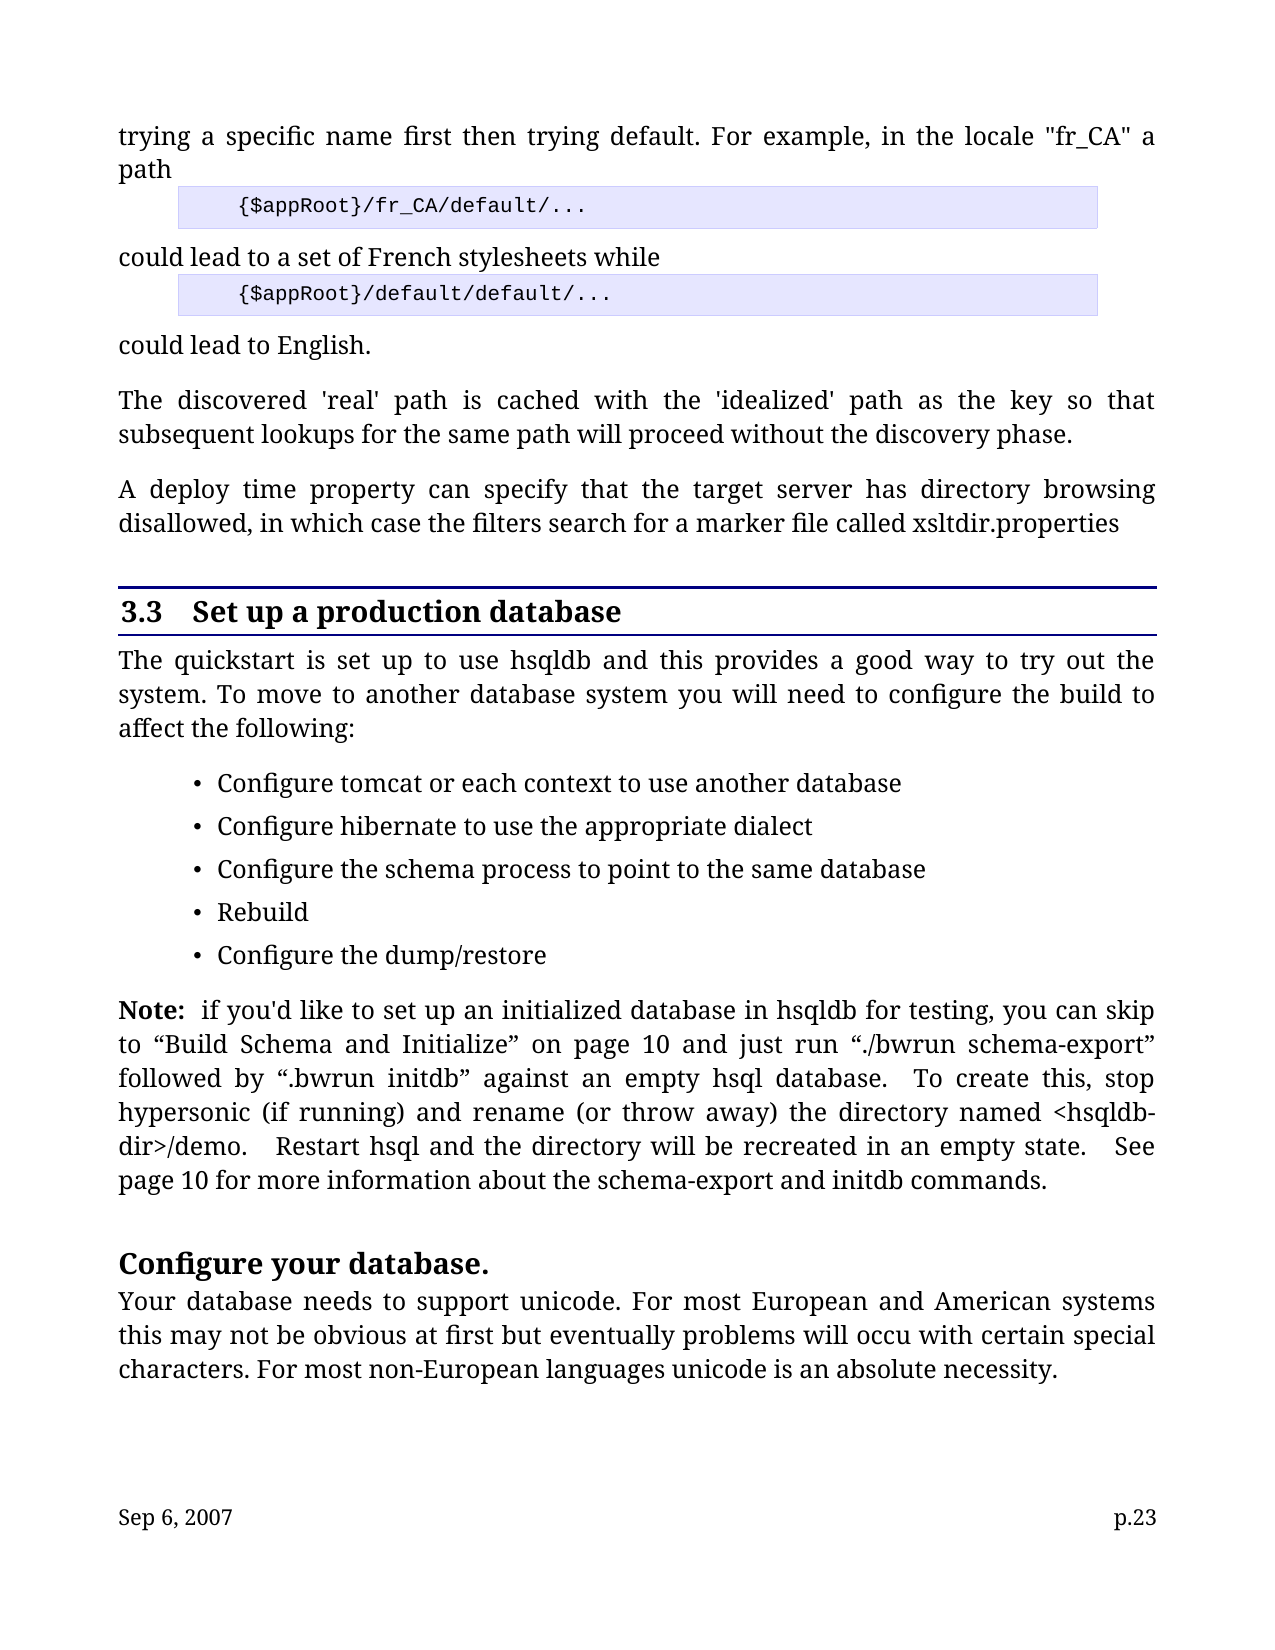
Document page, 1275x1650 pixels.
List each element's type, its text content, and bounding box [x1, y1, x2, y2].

text Your database needs to support unicode. For most European and American systems this may not be obvious at first but eventually problems will occu with certain special characters. For most non-European languages unicode is an absolute necessity. [118, 1283, 1157, 1386]
subtitle Configure your database. [118, 1244, 1157, 1283]
list Rebuild [193, 894, 1157, 929]
text {$appRoot}/default/default/... [179, 275, 1097, 315]
text The quickstart is set up to use hsqldb and this provides a good way to try out the system. To move to another database system you will need to configure the build to affect the following: [118, 642, 1157, 744]
subtitle Set up a production database [118, 589, 1157, 634]
text A deploy time property can specify that the target server has directory browsing disallowed, in which case the filters search for a marker file called xsltdir.properties [118, 472, 1157, 540]
text could lead to English. [118, 327, 1157, 361]
text The discovered 'real' path is cached with the 'idealized' path as the key so that subsequent lookups for the same path will proceed without the discovery phase. [118, 382, 1157, 451]
list Configure the dump/restore [193, 938, 1157, 972]
list Configure the schema process to point to the same database [193, 852, 1157, 886]
text Note: if you'd like to set up an initialized database in hsqldb for testing, you can skip to “Build Schema and Initialize” on page 10 and just run “./bwrun schema-export” followed by “.bwrun initdb” against an empty hsql database. To create this, stop hypersonic (if running) and rename (or throw away) the directory named <hsqldb-dir>/demo. Restart hsql and the directory will be recreated in an empty state. See page 10 for more information about the schema-export and initdb commands. [118, 993, 1157, 1197]
text could lead to a set of French stylesheets while [118, 240, 1157, 274]
list Configure hibernate to use the appropriate dialect [193, 808, 1157, 843]
text trying a specific name first then trying default. For example, in the locale "fr_CA" a path [118, 118, 1157, 186]
text {$appRoot}/fr_CA/default/... [179, 187, 1097, 228]
list Configure tomcat or each context to use another database [193, 766, 1157, 799]
